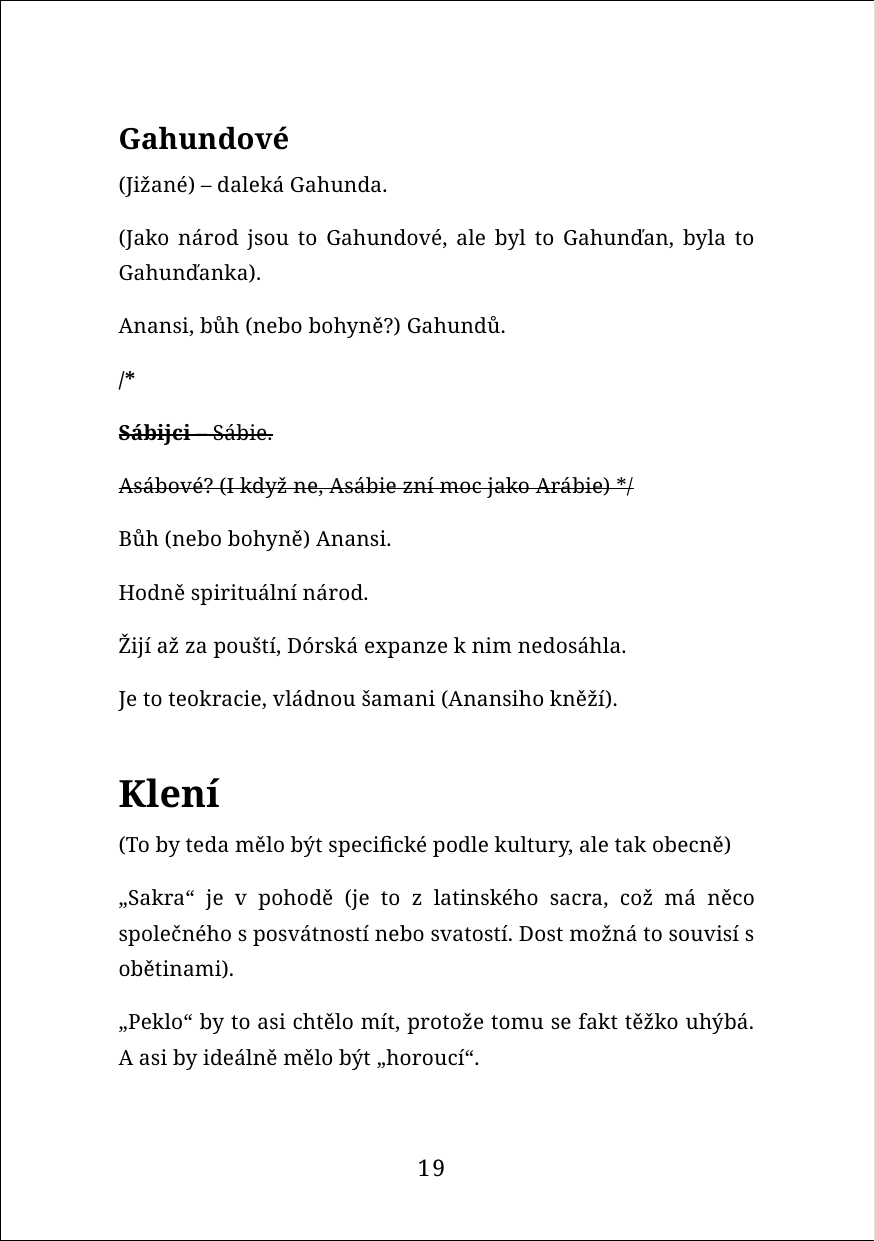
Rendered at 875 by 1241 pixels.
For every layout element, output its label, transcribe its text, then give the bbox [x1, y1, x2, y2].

text Hodně spirituální národ. [118, 578, 756, 606]
text (Jako národ jsou to Gahundové, ale byl to Gahunďan, byla to Gahunďanka). [118, 223, 756, 287]
text (Jižané) – daleká Gahunda. [118, 170, 756, 198]
subtitle Gahundové [118, 118, 756, 158]
text (To by teda mělo být specifické podle kultury, ale tak obecně) [118, 830, 756, 858]
subtitle Klení [118, 767, 756, 818]
text „Sakra“ je v pohodě (je to z latinského sacra, což má něco společného s posvátností nebo svatostí. Dost možná to souvisí s obětinami). [118, 883, 756, 983]
text Bůh (nebo bohyně) Anansi. [118, 524, 756, 553]
text Anansi, bůh (nebo bohyně?) Gahundů. [118, 312, 756, 340]
text „Peklo“ by to asi chtělo mít, protože tomu se fakt těžko uhýbá. A asi by ideálně mělo být „horoucí“. [118, 1007, 756, 1071]
text Asábové? (I když ne, Asábie zní moc jako Arábie) */ [118, 471, 756, 500]
text Sábijci – Sábie. [118, 418, 756, 447]
text Žijí až za pouští, Dórská expanze k nim nedosáhla. [118, 631, 756, 659]
text /* [118, 365, 756, 393]
text Je to teokracie, vládnou šamani (Anansiho kněží). [118, 684, 756, 713]
